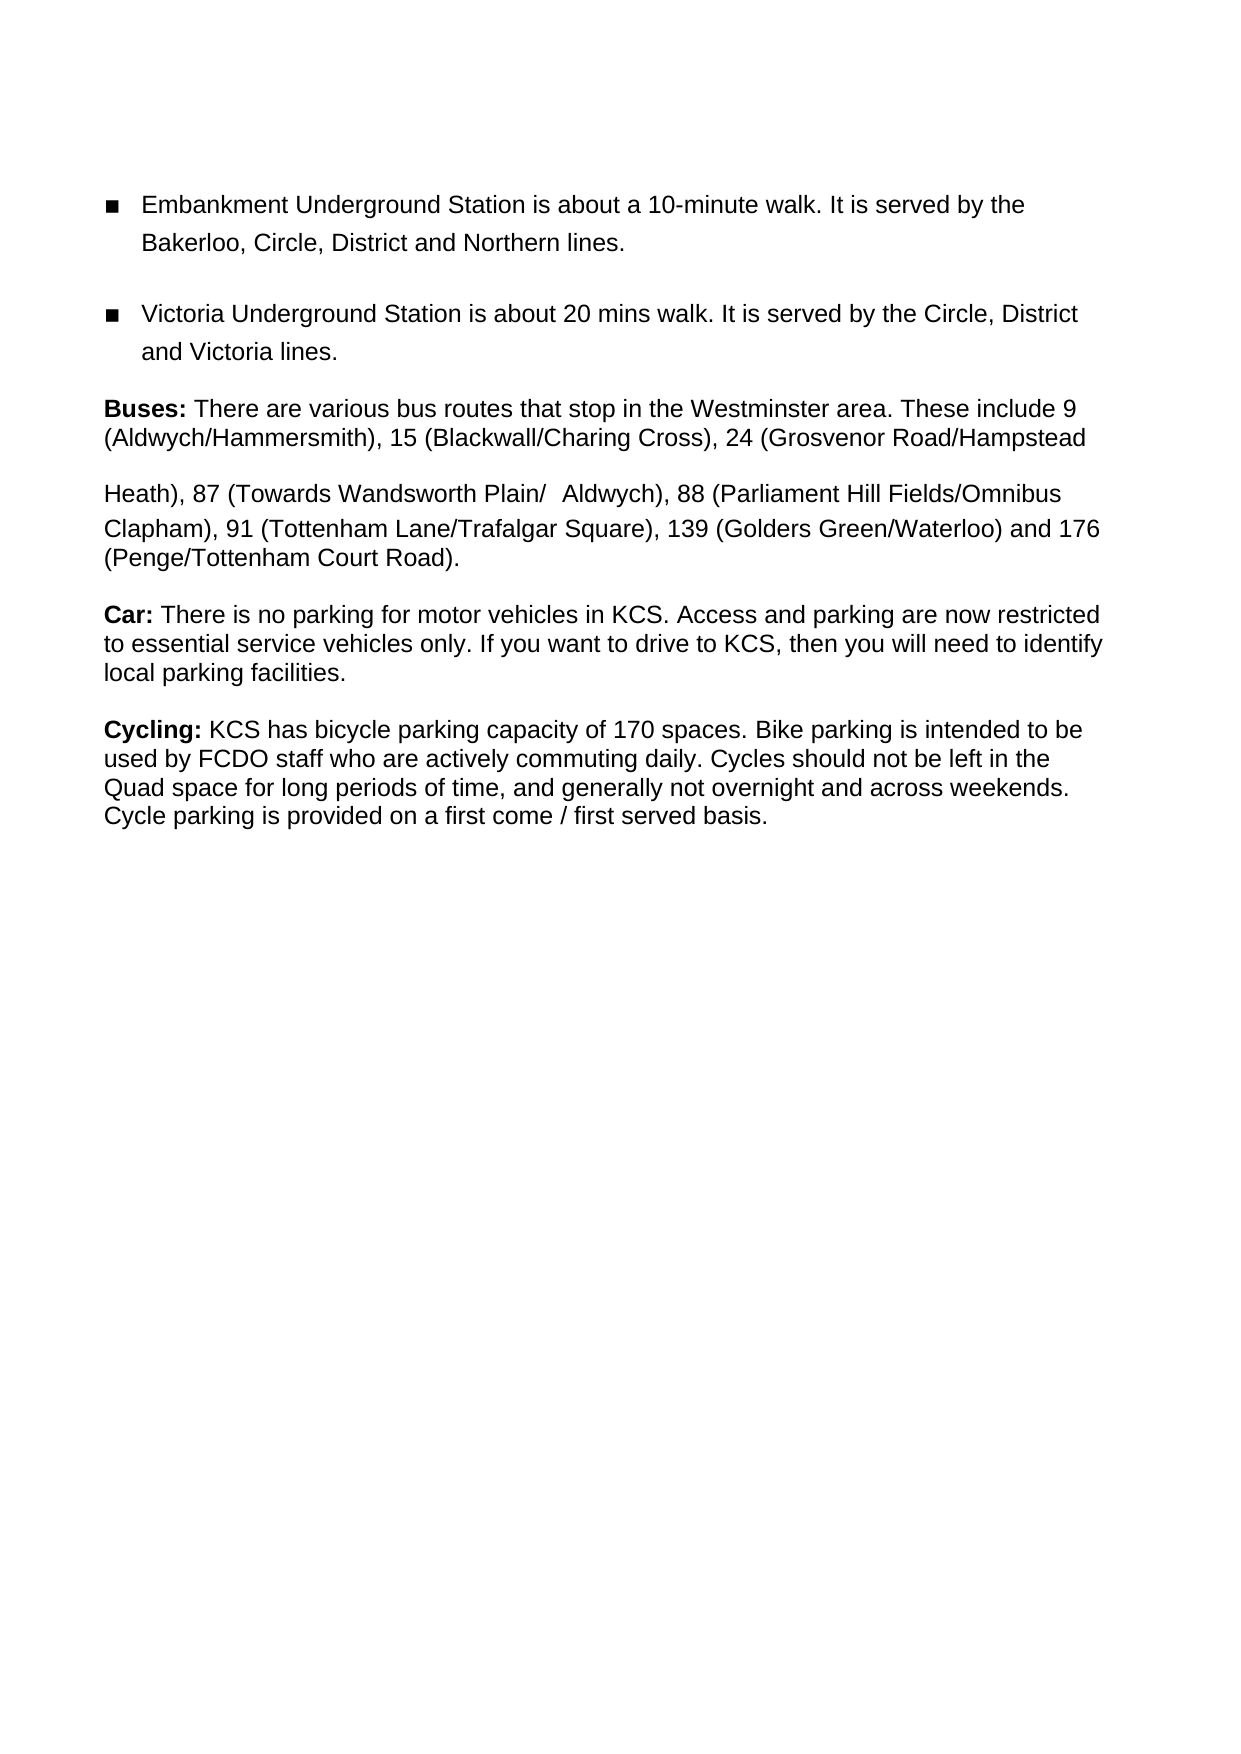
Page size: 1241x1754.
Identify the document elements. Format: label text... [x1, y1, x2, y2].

list Victoria Underground Station is about 20 mins walk. It is served by the Circle, District and Victoria lines. [103, 285, 1108, 365]
list Embankment Underground Station is about a 10-minute walk. It is served by the Bakerloo, Circle, District and Northern lines. [103, 176, 1108, 256]
text Car: There is no parking for motor vehicles in KCS. Access and parking are now restricted to essential service vehicles only. If you want to drive to KCS, then you will need to identify local parking facilities. [103, 600, 1108, 686]
text Cycling: KCS has bicycle parking capacity of 170 spaces. Bike parking is intended to be used by FCDO staff who are actively commuting daily. Cycles should not be left in the Quad space for long periods of time, and generally not overnight and across weekends. Cycle parking is provided on a first come / first served basis. [103, 715, 1108, 830]
text Buses: There are various bus routes that stop in the Westminster area. These include 9 (Aldwych/Hammersmith), 15 (Blackwall/Charing Cross), 24 (Grosvenor Road/Hampstead Heath), 87 (Towards Wandsworth Plain/ Aldwych), 88 (Parliament Hill Fields/Omnibus Clapham), 91 (Tottenham Lane/Trafalgar Square), 139 (Golders Green/Waterloo) and 176 (Penge/Tottenham Court Road). [103, 394, 1108, 571]
